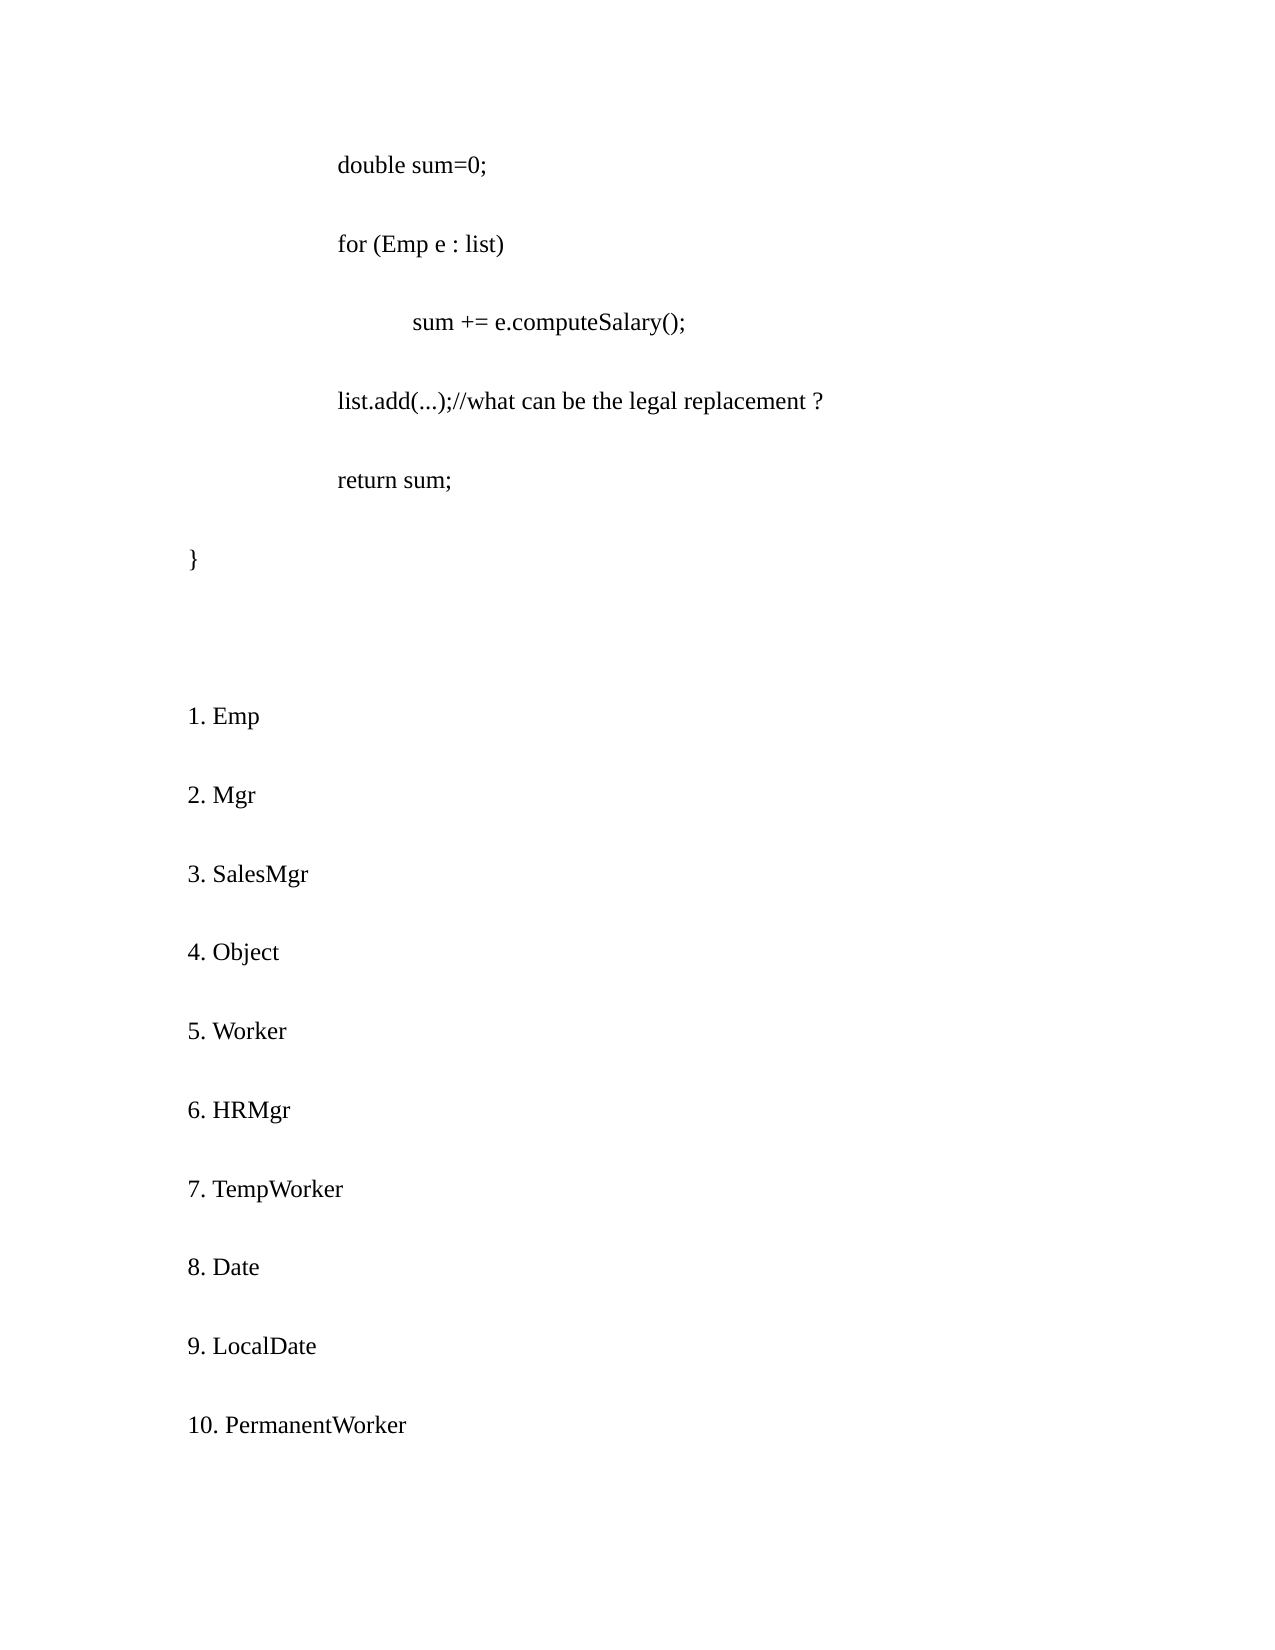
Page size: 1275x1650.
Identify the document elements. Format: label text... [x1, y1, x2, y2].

text double sum=0; [187, 150, 1087, 179]
text 10. PermanentWorker [187, 1410, 1087, 1439]
text 9. LocalDate [187, 1331, 1087, 1360]
text 1. Emp [187, 701, 1087, 730]
text } [187, 544, 1087, 572]
text 4. Object [187, 937, 1087, 966]
text 8. Date [187, 1252, 1087, 1281]
text 3. SalesMgr [187, 859, 1087, 887]
text return sum; [187, 465, 1087, 494]
text 6. HRMgr [187, 1095, 1087, 1124]
text sum += e.computeSalary(); [187, 307, 1087, 336]
text for (Emp e : list) [187, 229, 1087, 257]
text 7. TempWorker [187, 1174, 1087, 1202]
text 2. Mgr [187, 780, 1087, 809]
text 5. Worker [187, 1016, 1087, 1045]
text list.add(...);//what can be the legal replacement ? [187, 386, 1087, 415]
